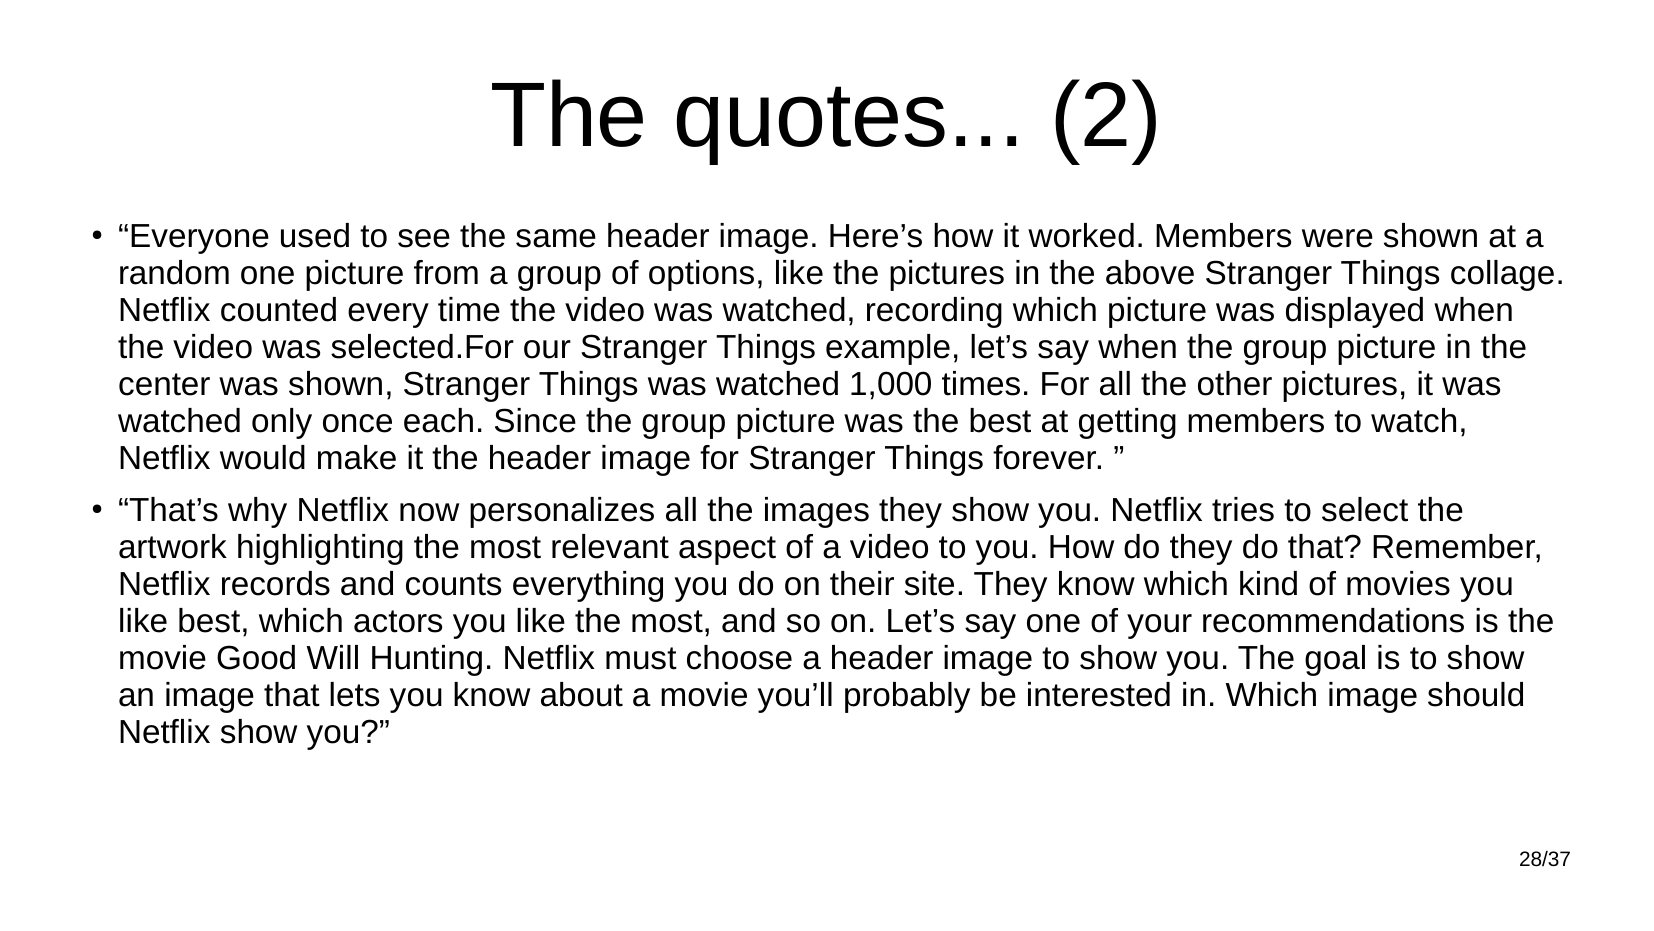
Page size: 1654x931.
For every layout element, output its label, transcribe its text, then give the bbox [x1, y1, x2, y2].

title The quotes... (2) [82, 37, 1571, 193]
list “Everyone used to see the same header image. Here’s how it worked. Members were shown at a random one picture from a group of options, like the pictures in the above Stranger Things collage. Netflix counted every time the video was watched, recording which picture was displayed when the video was selected.For our Stranger Things example, let’s say when the group picture in the center was shown, Stranger Things was watched 1,000 times. For all the other pictures, it was watched only once each. Since the group picture was the best at getting members to watch, Netflix would make it the header image for Stranger Things forever. ” “That’s why Netflix now personalizes all the images they show you. Netflix tries to select the artwork highlighting the most relevant aspect of a video to you. How do they do that? Remember, Netflix records and counts everything you do on their site. They know which kind of movies you like best, which actors you like the most, and so on. Let’s say one of your recommendations is the movie Good Will Hunting. Netflix must choose a header image to show you. The goal is to show an image that lets you know about a movie you’ll probably be interested in. Which image should Netflix show you?” [82, 217, 1571, 758]
